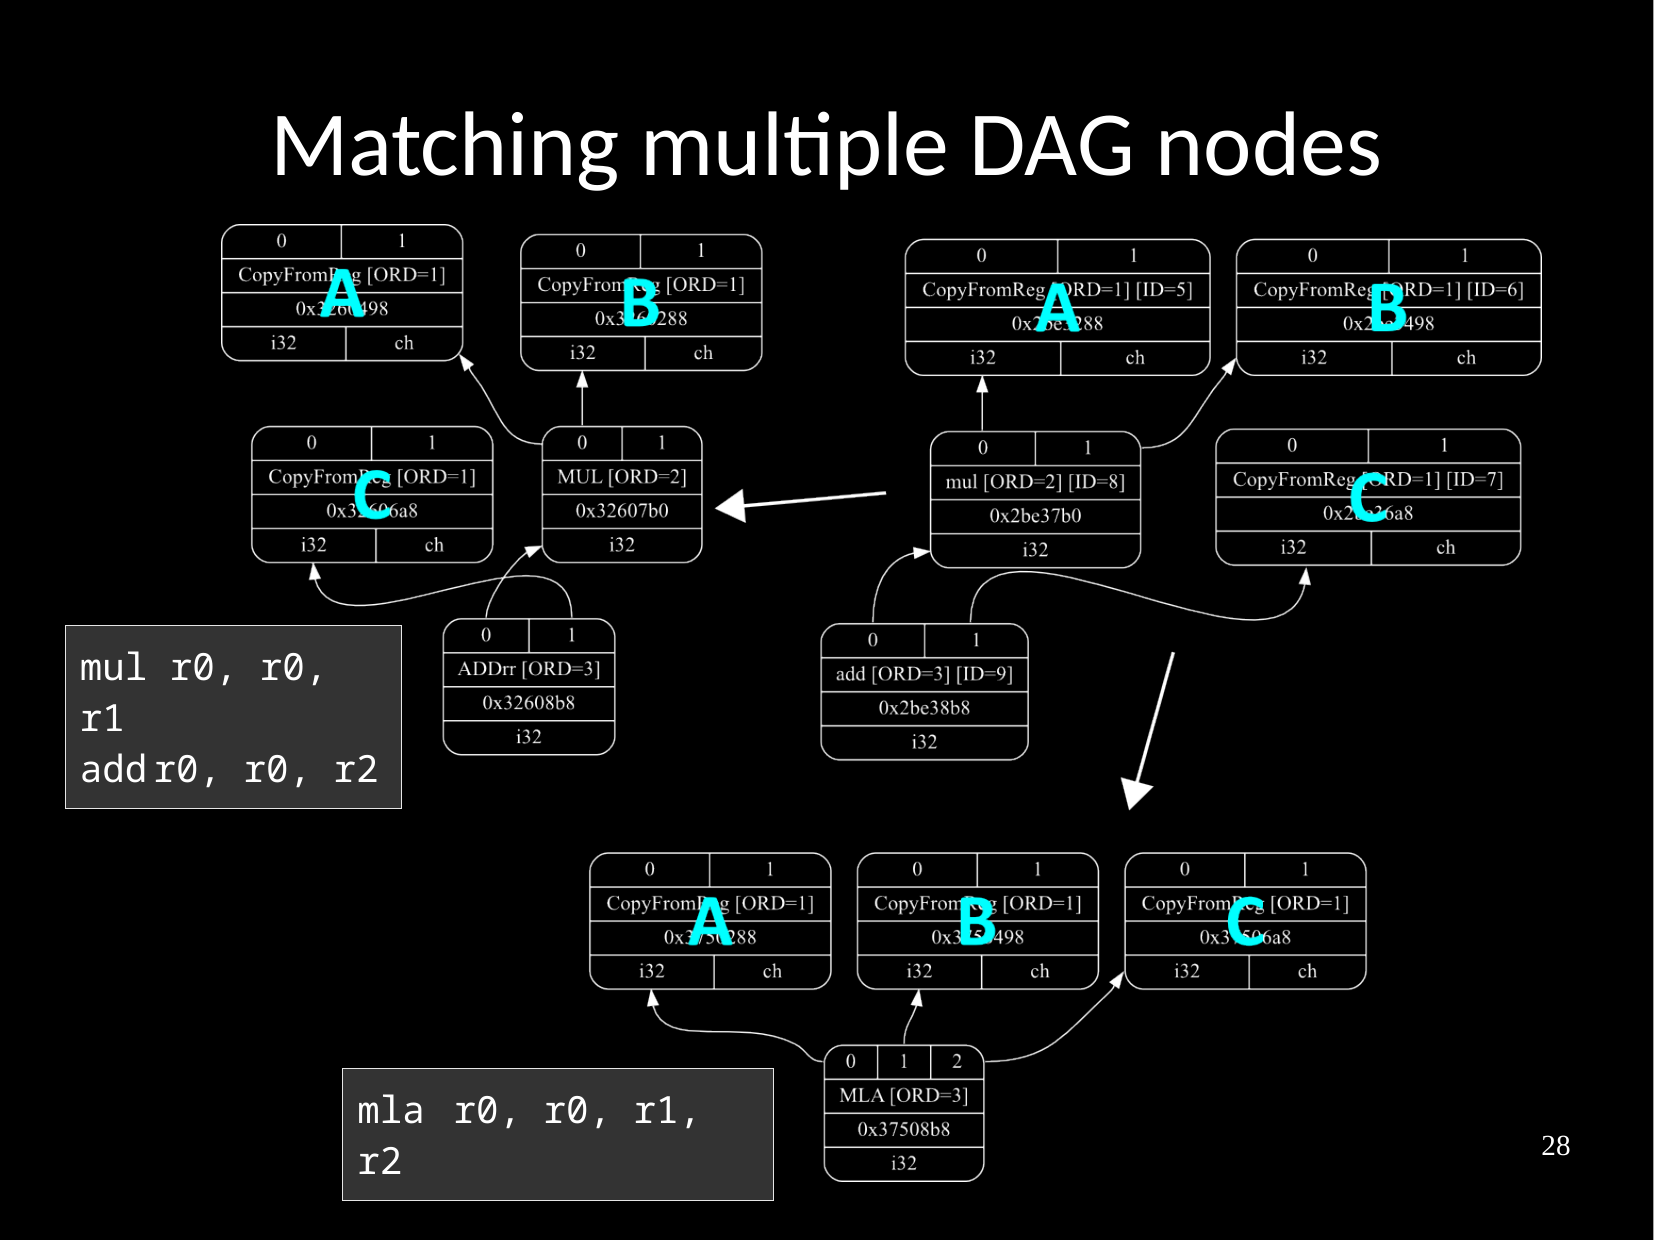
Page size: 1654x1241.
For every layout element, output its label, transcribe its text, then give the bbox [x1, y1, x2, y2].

text_box mul r0, r0, r1 add r0, r0, r2 [65, 625, 402, 756]
title Matching multiple DAG nodes [82, 49, 1571, 257]
picture [221, 224, 1542, 1182]
text_box mla r0, r0, r1, r2 [342, 1068, 774, 1158]
